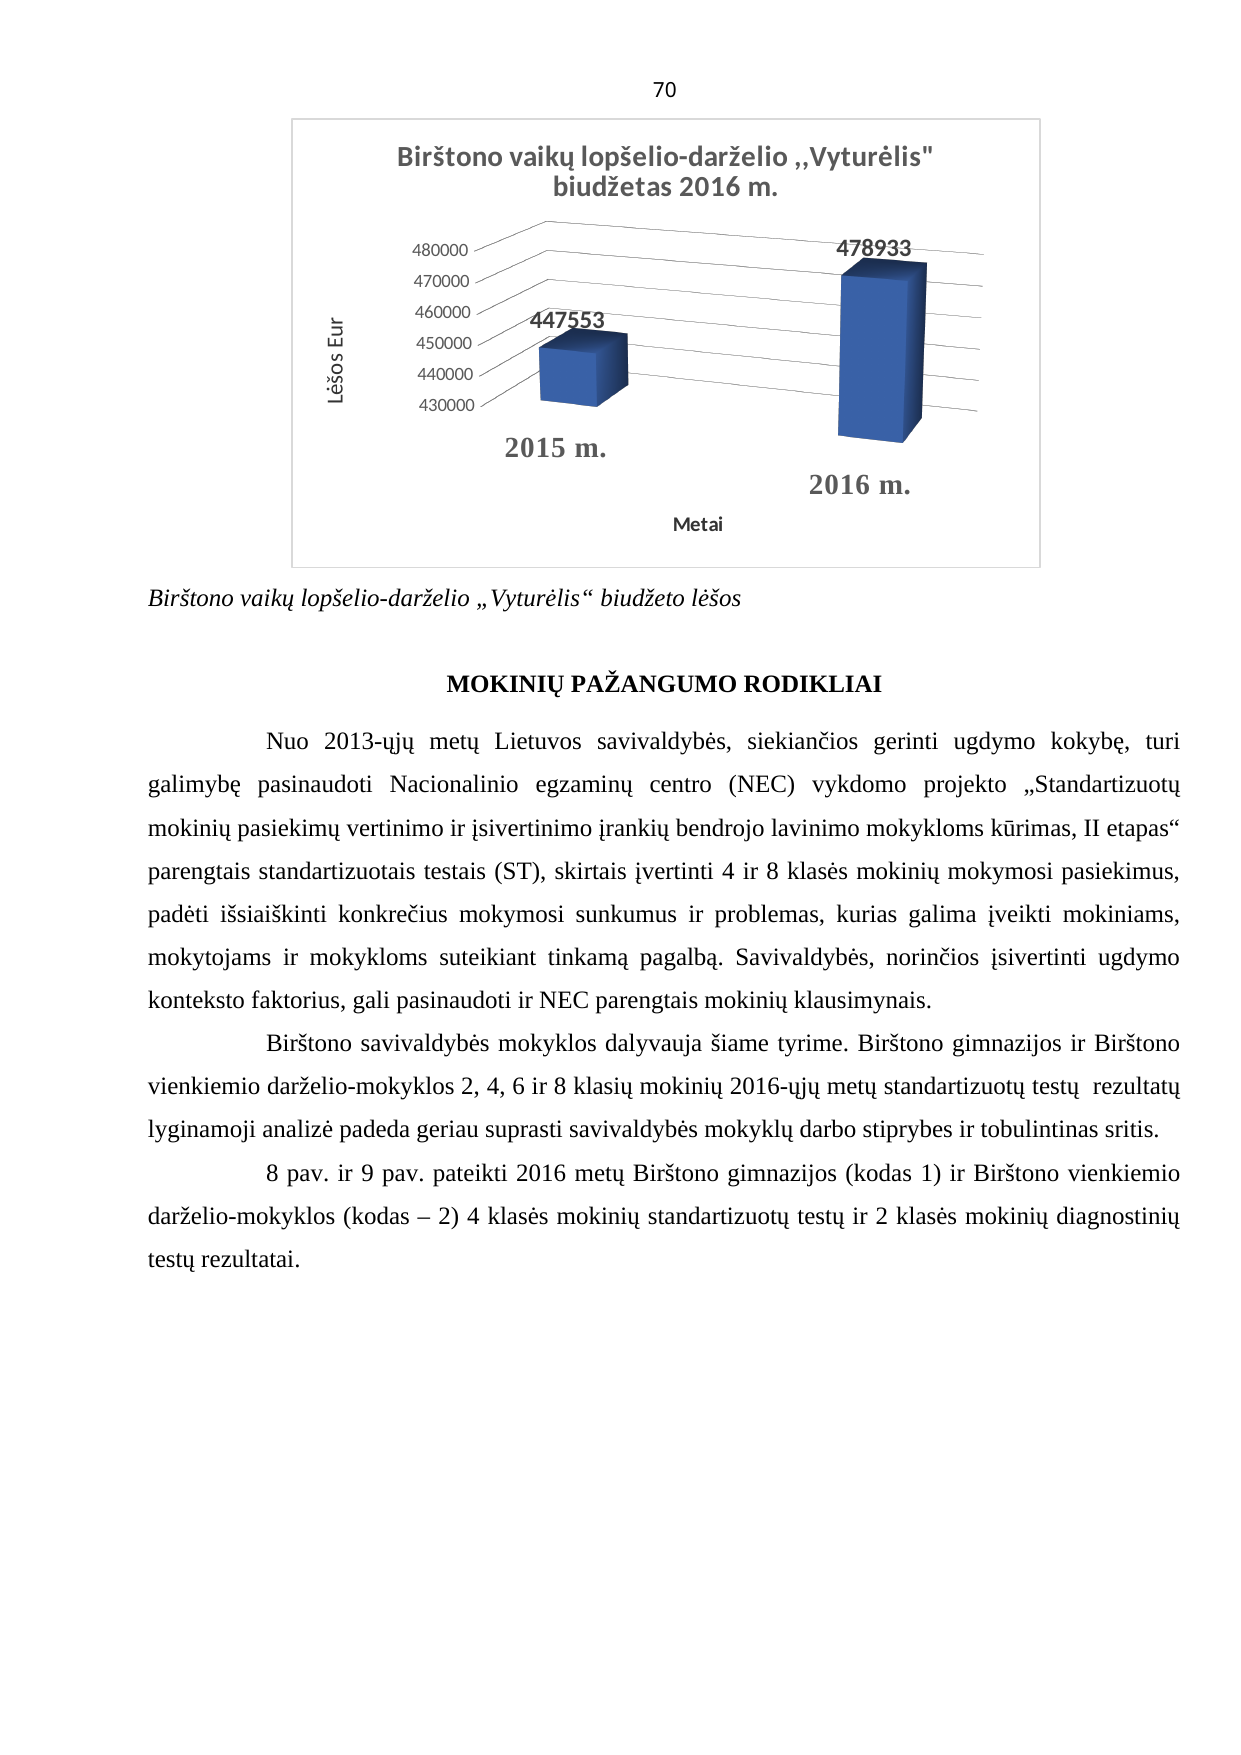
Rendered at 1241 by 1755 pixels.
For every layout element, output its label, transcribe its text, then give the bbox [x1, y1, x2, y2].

text Birštono vaikų lopšelio-darželio „Vyturėlis“ biudžeto lėšos [148, 583, 1184, 611]
text Birštono savivaldybės mokyklos dalyvauja šiame tyrime. Birštono gimnazijos ir Birštono vienkiemio darželio-mokyklos 2, 4, 6 ir 8 klasių mokinių 2016-ųjų metų standartizuotų testų rezultatų lyginamoji analizė padeda geriau suprasti savivaldybės mokyklų darbo stiprybes ir tobulintinas sritis. [148, 1028, 1181, 1143]
text 8 pav. ir 9 pav. pateikti 2016 metų Birštono gimnazijos (kodas 1) ir Birštono vienkiemio darželio-mokyklos (kodas – 2) 4 klasės mokinių standartizuotų testų ir 2 klasės mokinių diagnostinių testų rezultatai. [148, 1158, 1181, 1273]
text MOKINIŲ PAŽANGUMO RODIKLIAI [148, 669, 1181, 698]
text Nuo 2013-ųjų metų Lietuvos savivaldybės, siekiančios gerinti ugdymo kokybę, turi galimybę pasinaudoti Nacionalinio egzaminų centro (NEC) vykdomo projekto „Standartizuotų mokinių pasiekimų vertinimo ir įsivertinimo įrankių bendrojo lavinimo mokykloms kūrimas, II etapas“ parengtais standartizuotais testais (ST), skirtais įvertinti 4 ir 8 klasės mokinių mokymosi pasiekimus, padėti išsiaiškinti konkrečius mokymosi sunkumus ir problemas, kurias galima įveikti mokiniams, mokytojams ir mokykloms suteikiant tinkamą pagalbą. Savivaldybės, norinčios įsivertinti ugdymo konteksto faktorius, gali pasinaudoti ir NEC parengtais mokinių klausimynais. [148, 726, 1181, 1014]
